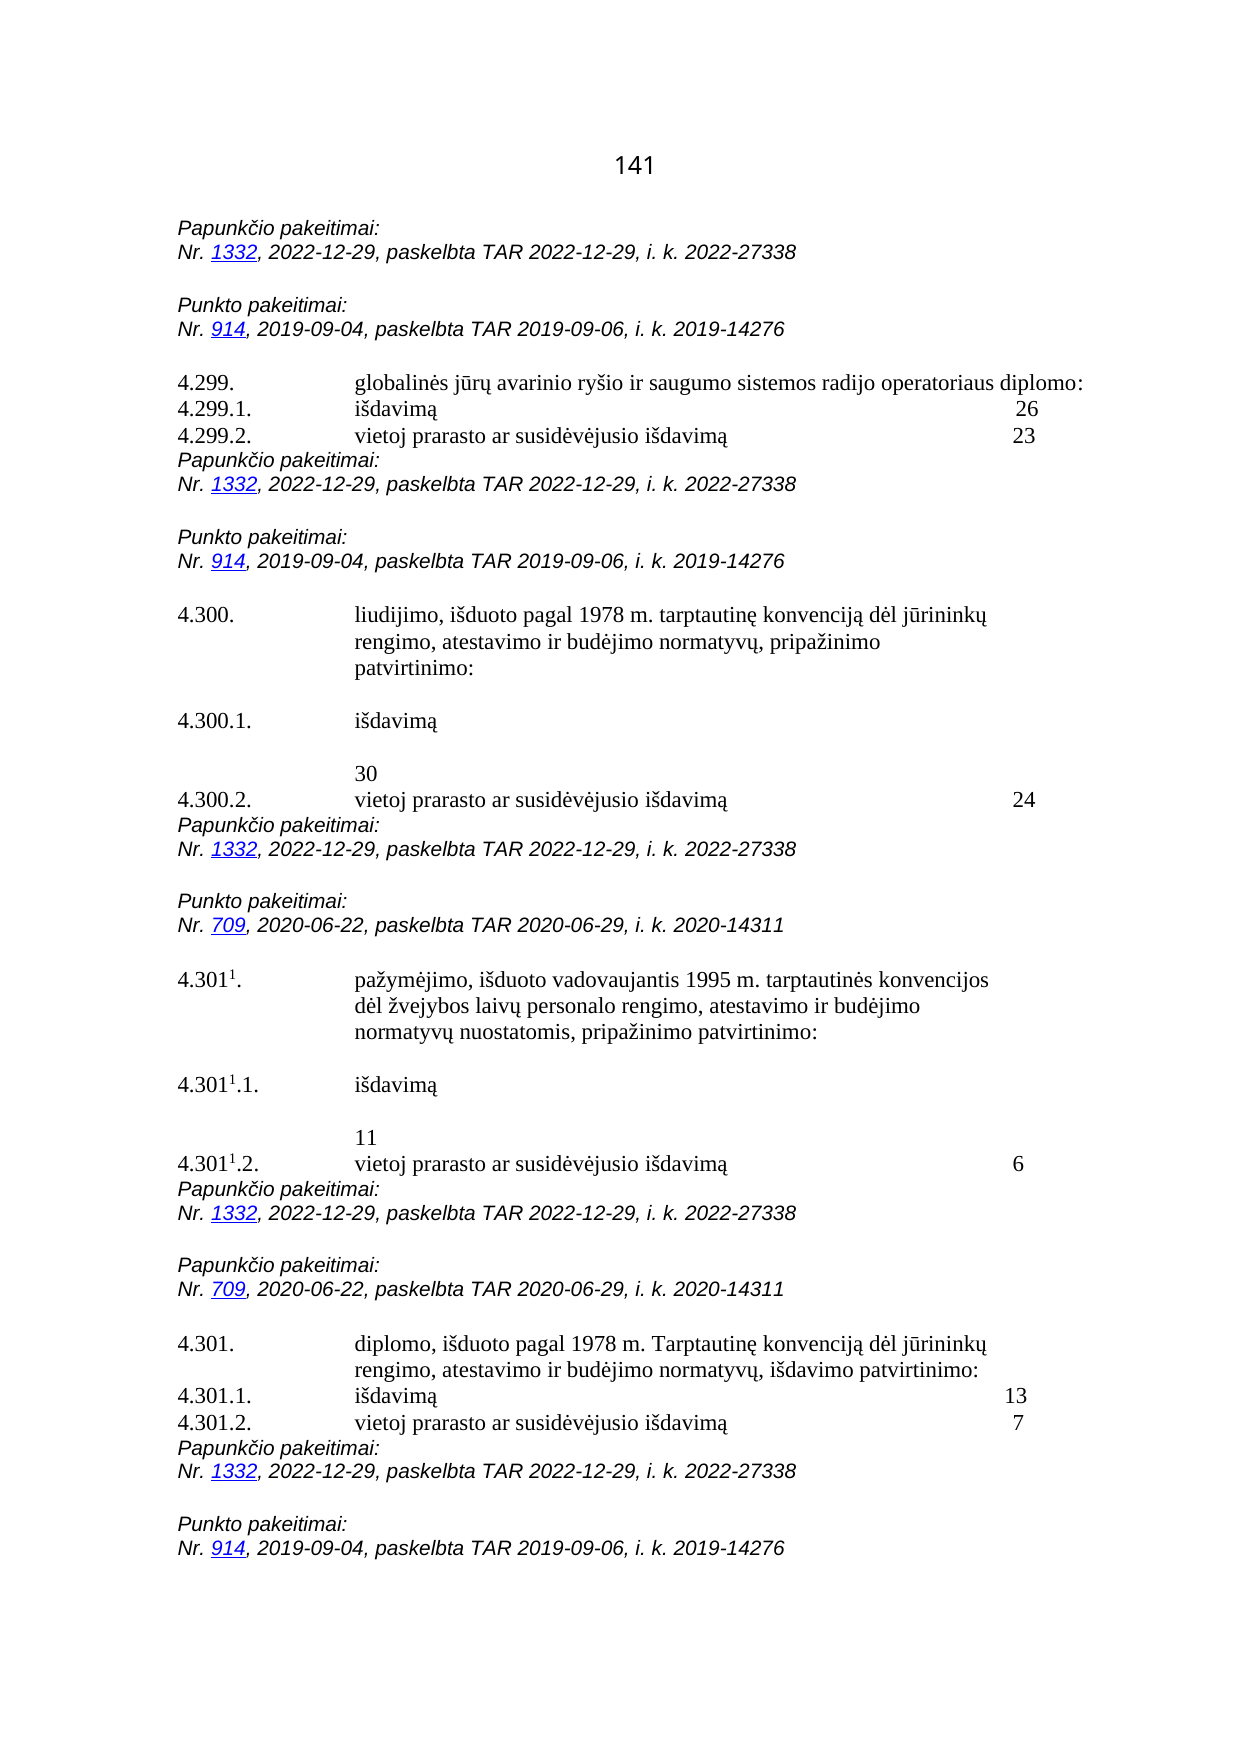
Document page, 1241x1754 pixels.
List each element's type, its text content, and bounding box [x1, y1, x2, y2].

text Papunkčio pakeitimai: [177, 216, 1092, 240]
text Nr. 1332, 2022-12-29, paskelbta TAR 2022-12-29, i. k. 2022-27338 [177, 1201, 1092, 1224]
text Punkto pakeitimai: [177, 525, 1092, 549]
text 4.299.2. vietoj prarasto ar susidėvėjusio išdavimą 23 [177, 422, 1092, 448]
text Nr. 709, 2020-06-22, paskelbta TAR 2020-06-29, i. k. 2020-14311 [177, 913, 1092, 937]
text Nr. 914, 2019-09-04, paskelbta TAR 2019-09-06, i. k. 2019-14276 [177, 316, 1092, 340]
text 4.300.1. išdavimą 30 [177, 707, 1004, 786]
text Nr. 914, 2019-09-04, paskelbta TAR 2019-09-06, i. k. 2019-14276 [177, 549, 1092, 573]
text Punkto pakeitimai: [177, 292, 1092, 316]
text 4.299. globalinės jūrų avarinio ryšio ir saugumo sistemos radijo operatoriaus diplomo: [177, 369, 1092, 396]
text Nr. 1332, 2022-12-29, paskelbta TAR 2022-12-29, i. k. 2022-27338 [177, 836, 1092, 860]
text 4.3011. pažymėjimo, išduoto vadovaujantis 1995 m. tarptautinės konvencijos dėl žvejybos laivų personalo rengimo, atestavimo ir budėjimo normatyvų nuostatomis, pripažinimo patvirtinimo: [177, 966, 1004, 1071]
text Papunkčio pakeitimai: [177, 812, 1092, 836]
text Punkto pakeitimai: [177, 889, 1092, 913]
text 4.299.1. išdavimą 26 [177, 396, 1092, 422]
text 4.300. liudijimo, išduoto pagal 1978 m. tarptautinę konvenciją dėl jūrininkų rengimo, atestavimo ir budėjimo normatyvų, pripažinimo patvirtinimo: [177, 602, 1004, 707]
text 4.301. diplomo, išduoto pagal 1978 m. Tarptautinę konvenciją dėl jūrininkų rengimo, atestavimo ir budėjimo normatyvų, išdavimo patvirtinimo: [177, 1330, 1033, 1383]
text 4.301.2. vietoj prarasto ar susidėvėjusio išdavimą 7 [177, 1409, 1092, 1435]
text Papunkčio pakeitimai: [177, 448, 1092, 472]
text Punkto pakeitimai: [177, 1512, 1092, 1536]
text Nr. 1332, 2022-12-29, paskelbta TAR 2022-12-29, i. k. 2022-27338 [177, 472, 1092, 496]
text 4.3011.1. išdavimą 11 [177, 1071, 1004, 1150]
text Nr. 709, 2020-06-22, paskelbta TAR 2020-06-29, i. k. 2020-14311 [177, 1277, 1092, 1301]
text 4.3011.2. vietoj prarasto ar susidėvėjusio išdavimą 6 [177, 1150, 1092, 1177]
text Nr. 914, 2019-09-04, paskelbta TAR 2019-09-06, i. k. 2019-14276 [177, 1536, 1092, 1560]
text Papunkčio pakeitimai: [177, 1253, 1092, 1277]
text 4.300.2. vietoj prarasto ar susidėvėjusio išdavimą 24 [177, 786, 1092, 812]
text Papunkčio pakeitimai: [177, 1177, 1092, 1201]
text Papunkčio pakeitimai: [177, 1435, 1092, 1459]
text 4.301.1. išdavimą 13 [177, 1383, 1033, 1409]
text Nr. 1332, 2022-12-29, paskelbta TAR 2022-12-29, i. k. 2022-27338 [177, 240, 1092, 264]
text Nr. 1332, 2022-12-29, paskelbta TAR 2022-12-29, i. k. 2022-27338 [177, 1459, 1092, 1483]
